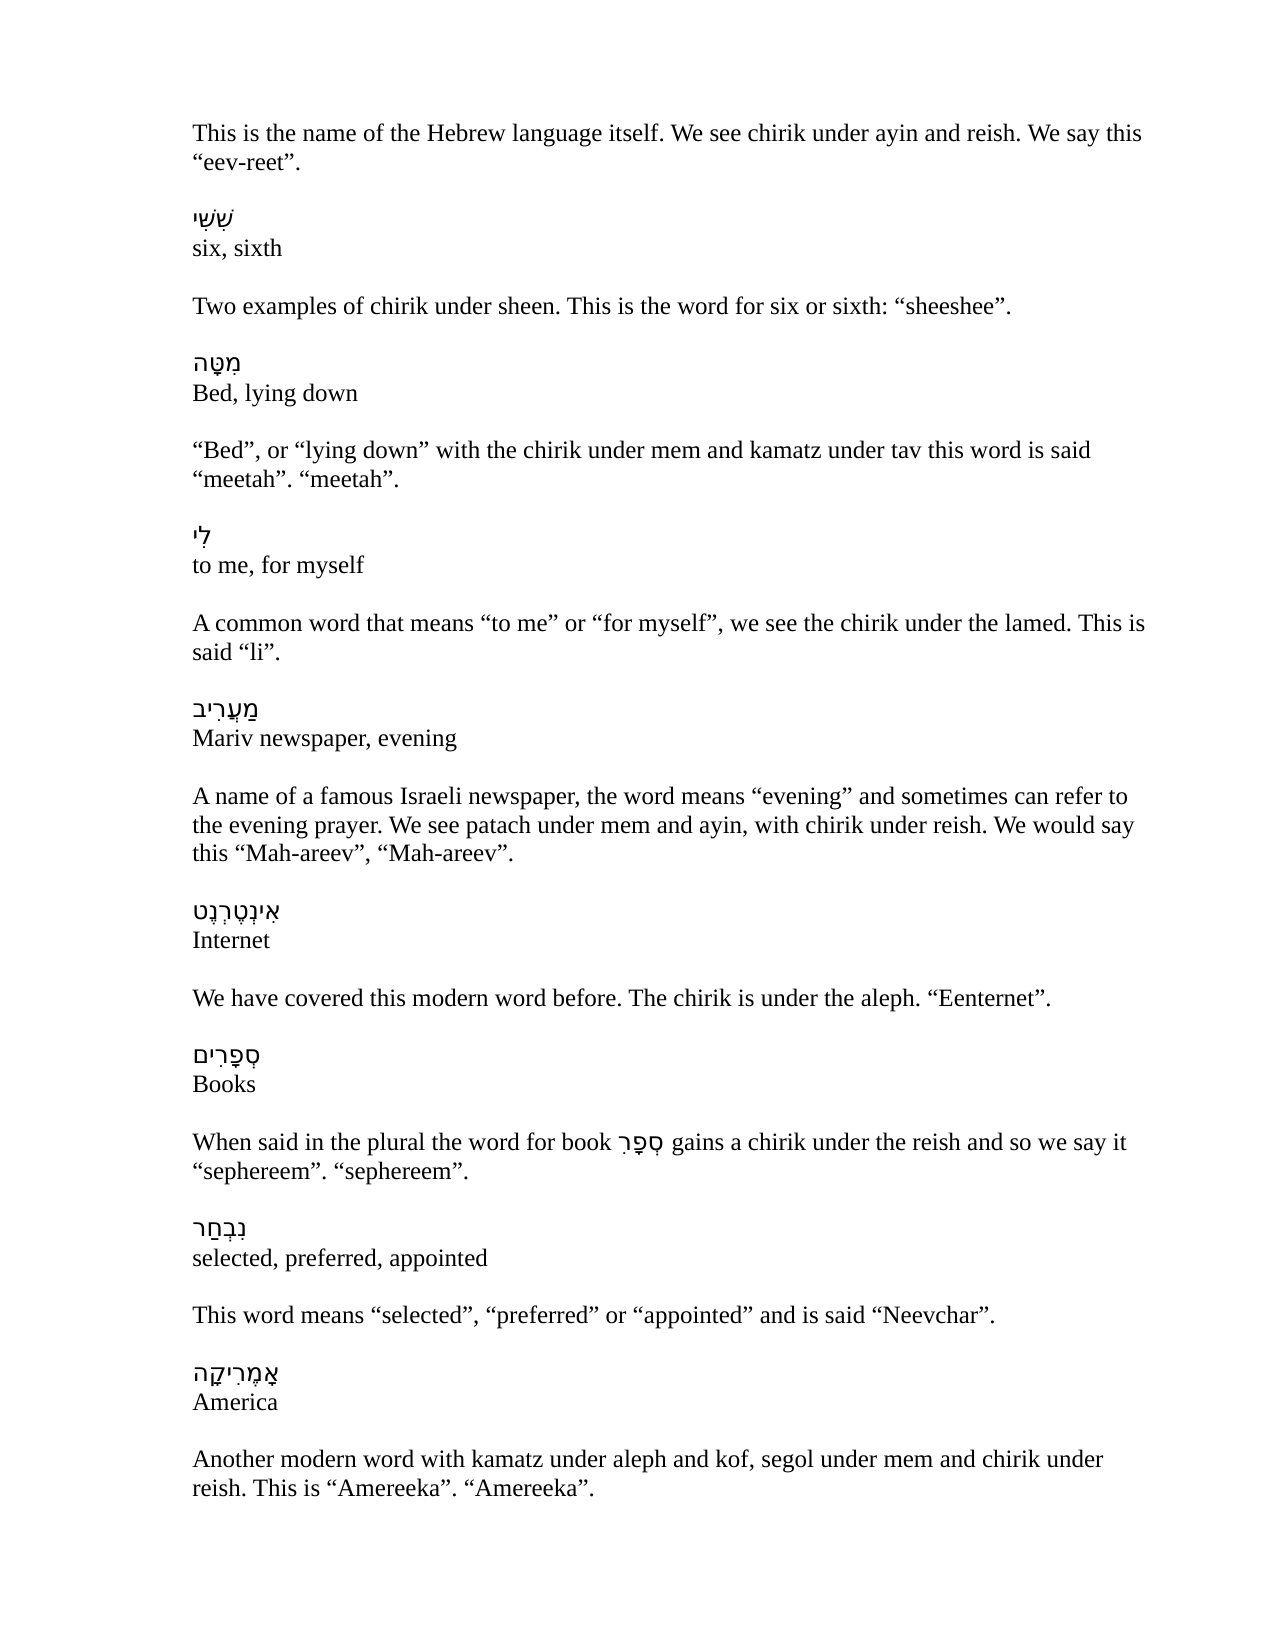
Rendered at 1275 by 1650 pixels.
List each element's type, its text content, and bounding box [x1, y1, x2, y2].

text America [192, 1387, 1157, 1416]
text מַעֲרִיב [192, 694, 1157, 723]
text מִטָּה [192, 348, 1157, 378]
text When said in the plural the word for book סְפָרִ gains a chirik under the reish and so we say it “sephereem”. “sephereem”. [192, 1127, 1157, 1185]
text to me, for myself [192, 551, 1157, 579]
text אָמֶרִיקָה [192, 1358, 1157, 1387]
text נִבְחַר [192, 1214, 1157, 1243]
text selected, preferred, appointed [192, 1243, 1157, 1272]
text לִי [192, 521, 1157, 551]
text We have covered this modern word before. The chirik is under the aleph. “Eenternet”. [192, 983, 1157, 1011]
text This word means “selected”, “preferred” or “appointed” and is said “Neevchar”. [192, 1300, 1157, 1329]
text אִינְטֶרְנֶט [192, 896, 1157, 925]
text שִׁשִּׁי [192, 204, 1157, 233]
text A common word that means “to me” or “for myself”, we see the chirik under the lamed. This is said “li”. [192, 608, 1157, 666]
text “Bed”, or “lying down” with the chirik under mem and kamatz under tav this word is said “meetah”. “meetah”. [192, 435, 1157, 493]
text A name of a famous Israeli newspaper, the word means “evening” and sometimes can refer to the evening prayer. We see patach under mem and ayin, with chirik under reish. We would say this “Mah-areev”, “Mah-areev”. [192, 781, 1157, 867]
text Two examples of chirik under sheen. This is the word for six or sixth: “sheeshee”. [192, 291, 1157, 320]
text Internet [192, 925, 1157, 954]
text סְפָרִים [192, 1040, 1157, 1069]
text Mariv newspaper, evening [192, 723, 1157, 752]
text Another modern word with kamatz under aleph and kof, segol under mem and chirik under reish. This is “Amereeka”. “Amereeka”. [192, 1444, 1157, 1502]
text Books [192, 1069, 1157, 1098]
text six, sixth [192, 233, 1157, 262]
text This is the name of the Hebrew language itself. We see chirik under ayin and reish. We say this “eev-reet”. [192, 118, 1157, 176]
text Bed, lying down [192, 378, 1157, 406]
